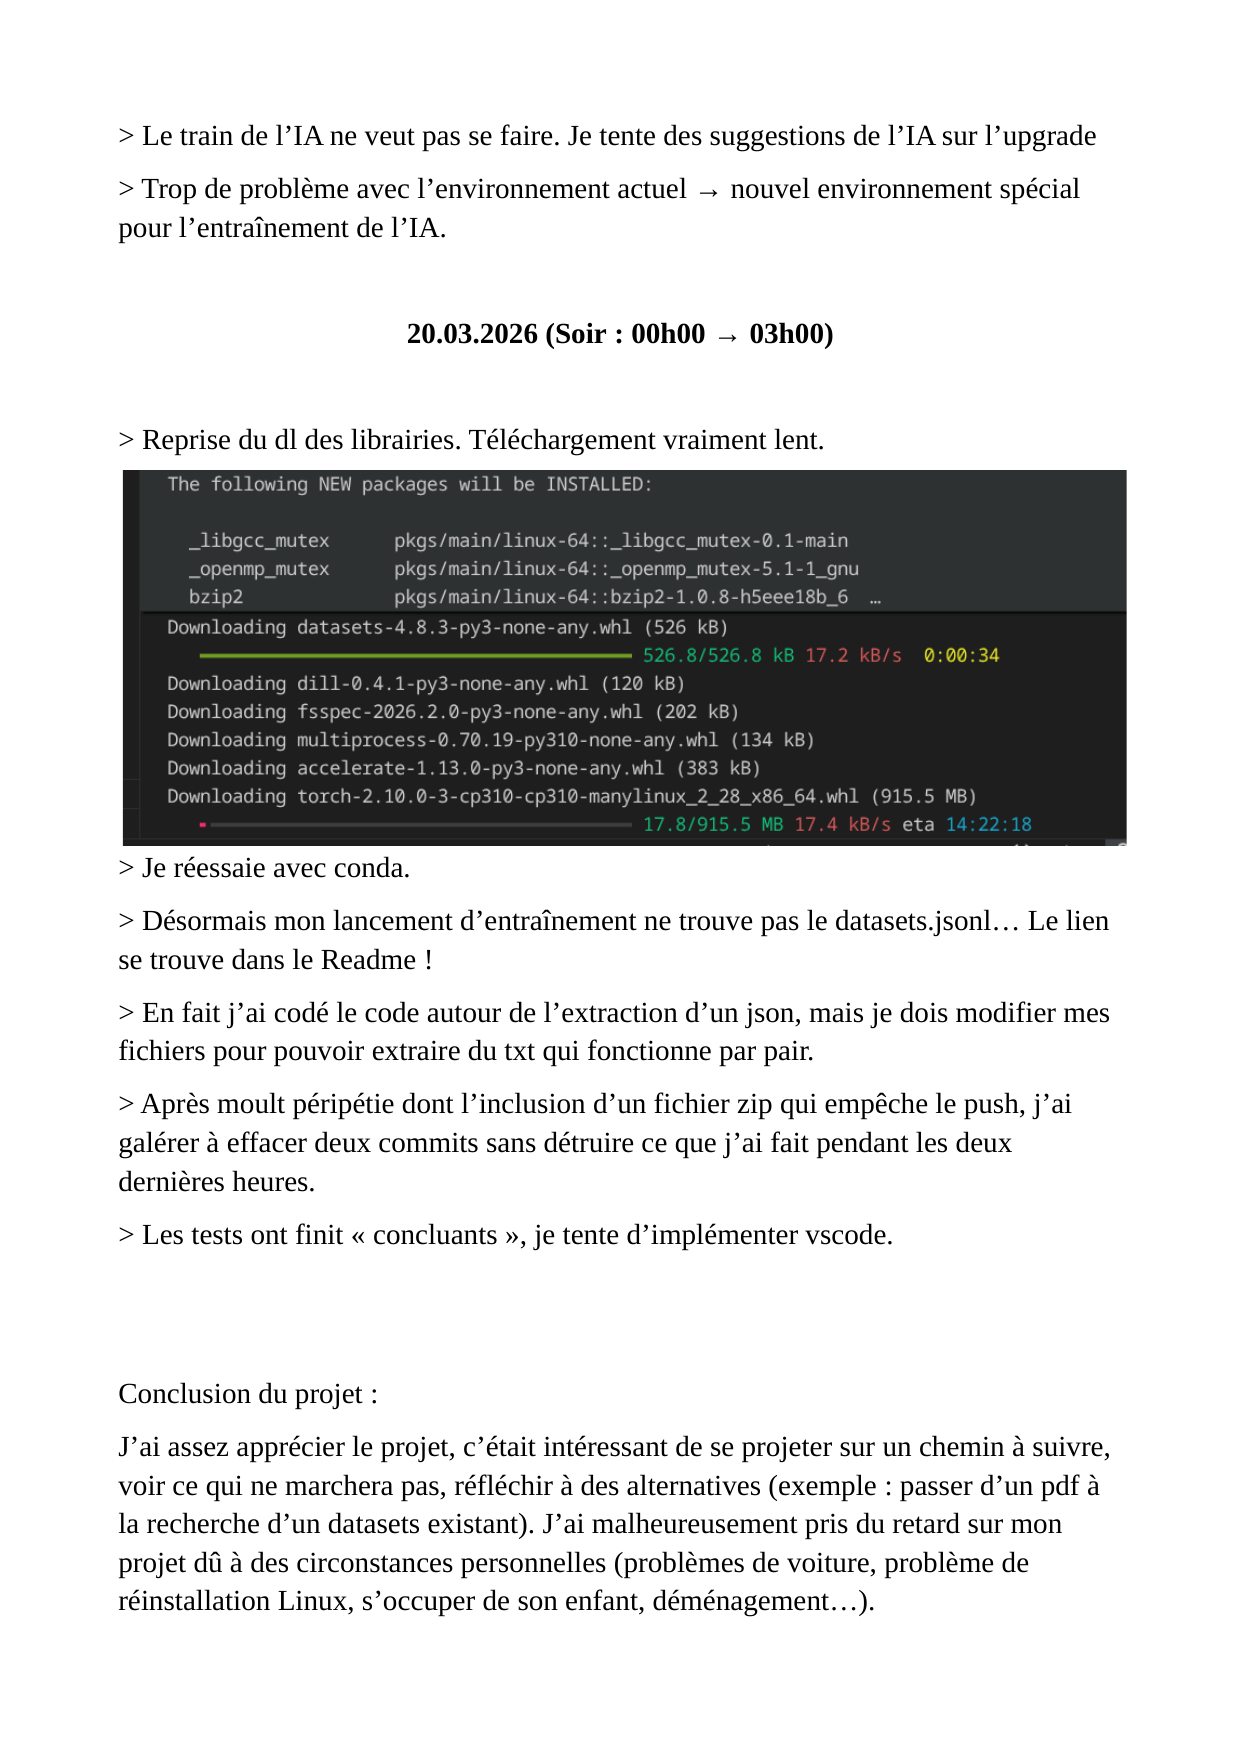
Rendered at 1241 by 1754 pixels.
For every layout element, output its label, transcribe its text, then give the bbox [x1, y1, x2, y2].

text > Les tests ont finit « concluants », je tente d’implémenter vscode. [118, 1217, 1122, 1250]
text > Désormais mon lancement d’entraînement ne trouve pas le datasets.jsonl… Le lien se trouve dans le Readme ! [118, 903, 1122, 975]
picture [122, 470, 1127, 846]
text > Reprise du dl des librairies. Téléchargement vraiment lent. [118, 422, 1122, 456]
text > En fait j’ai codé le code autour de l’extraction d’un json, mais je dois modifier mes fichiers pour pouvoir extraire du txt qui fonctionne par pair. [118, 995, 1122, 1067]
text > Le train de l’IA ne veut pas se faire. Je tente des suggestions de l’IA sur l’upgrade [118, 118, 1122, 152]
text Conclusion du projet : [118, 1376, 1122, 1410]
text > Je réessaie avec conda. [118, 846, 1122, 884]
text J’ai assez apprécier le projet, c’était intéressant de se projeter sur un chemin à suivre, voir ce qui ne marchera pas, réfléchir à des alternatives (exemple : passer d’un pdf à la recherche d’un datasets existant). J’ai malheureusement pris du retard sur mon projet dû à des circonstances personnelles (problèmes de voiture, problème de réinstallation Linux, s’occuper de son enfant, déménagement…). [118, 1429, 1122, 1617]
text > Après moult péripétie dont l’inclusion d’un fichier zip qui empêche le push, j’ai galérer à effacer deux commits sans détruire ce que j’ai fait pendant les deux dernières heures. [118, 1087, 1122, 1197]
text 20.03.2026 (Soir : 00h00 → 03h00) [118, 316, 1122, 349]
text > Trop de problème avec l’environnement actuel → nouvel environnement spécial pour l’entraînement de l’IA. [118, 171, 1122, 243]
